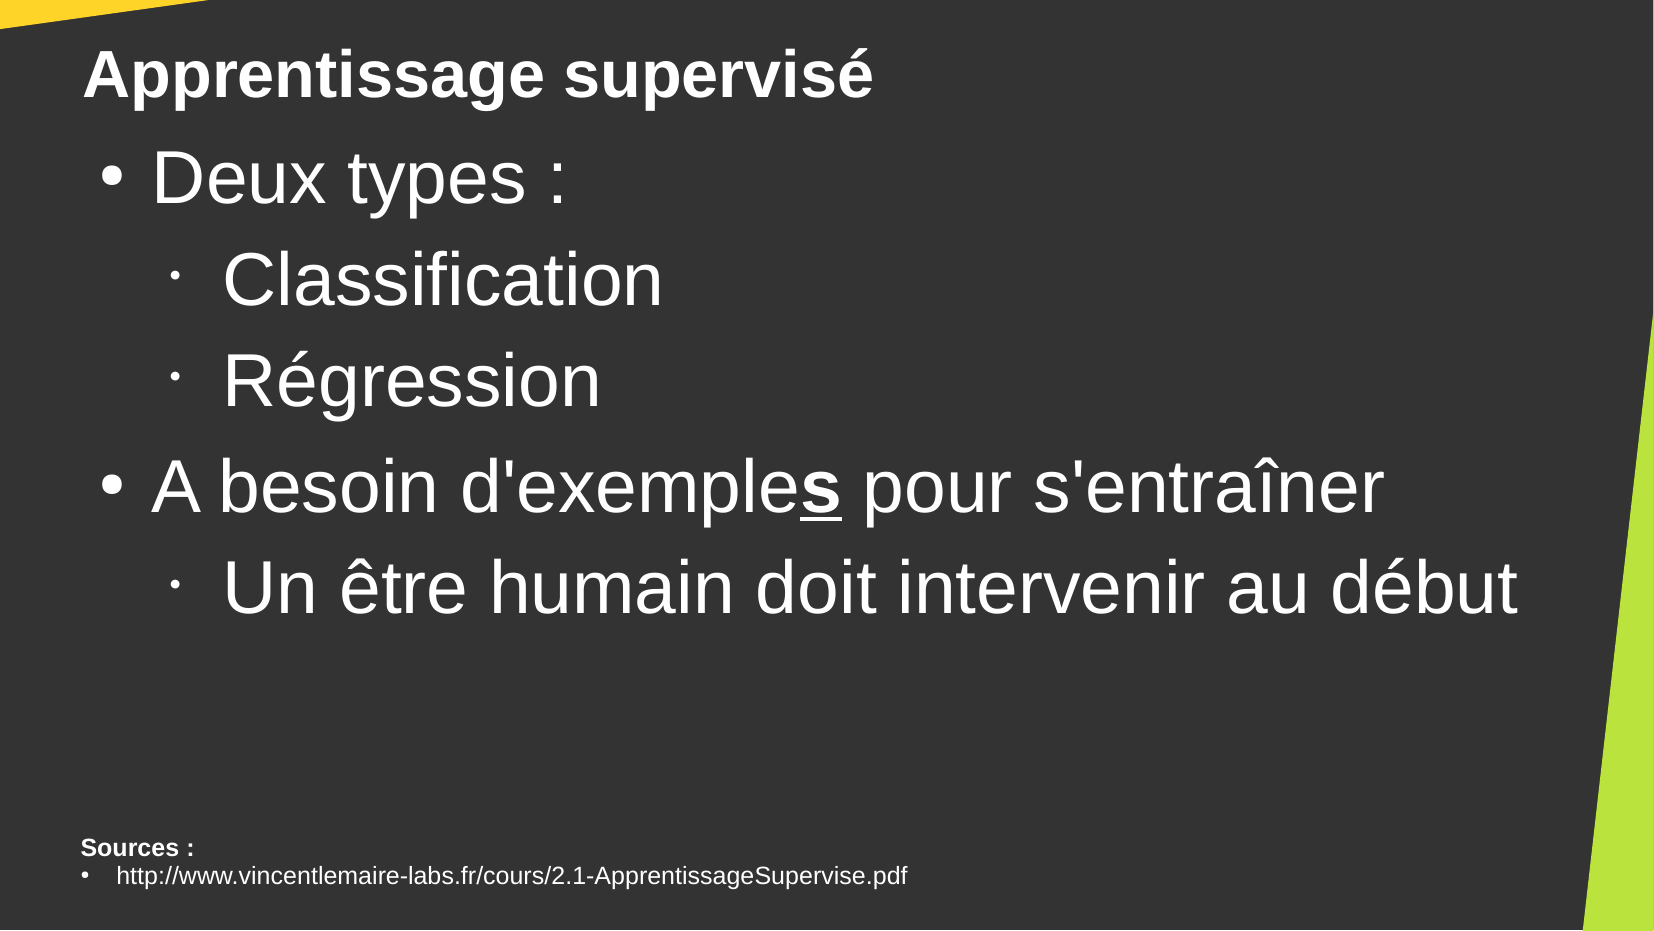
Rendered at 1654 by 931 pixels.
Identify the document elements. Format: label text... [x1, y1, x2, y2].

list Deux types : Classification Régression A besoin d'exemples pour s'entraîner Un être humain doit intervenir au début [80, 135, 1560, 709]
text_box [1582, 305, 1654, 931]
text_box [0, 0, 209, 30]
text_box Sources : http://www.vincentlemaire-labs.fr/cours/2.1-ApprentissageSupervise.pdf [65, 826, 1483, 926]
title Apprentissage supervisé [82, 37, 1571, 115]
